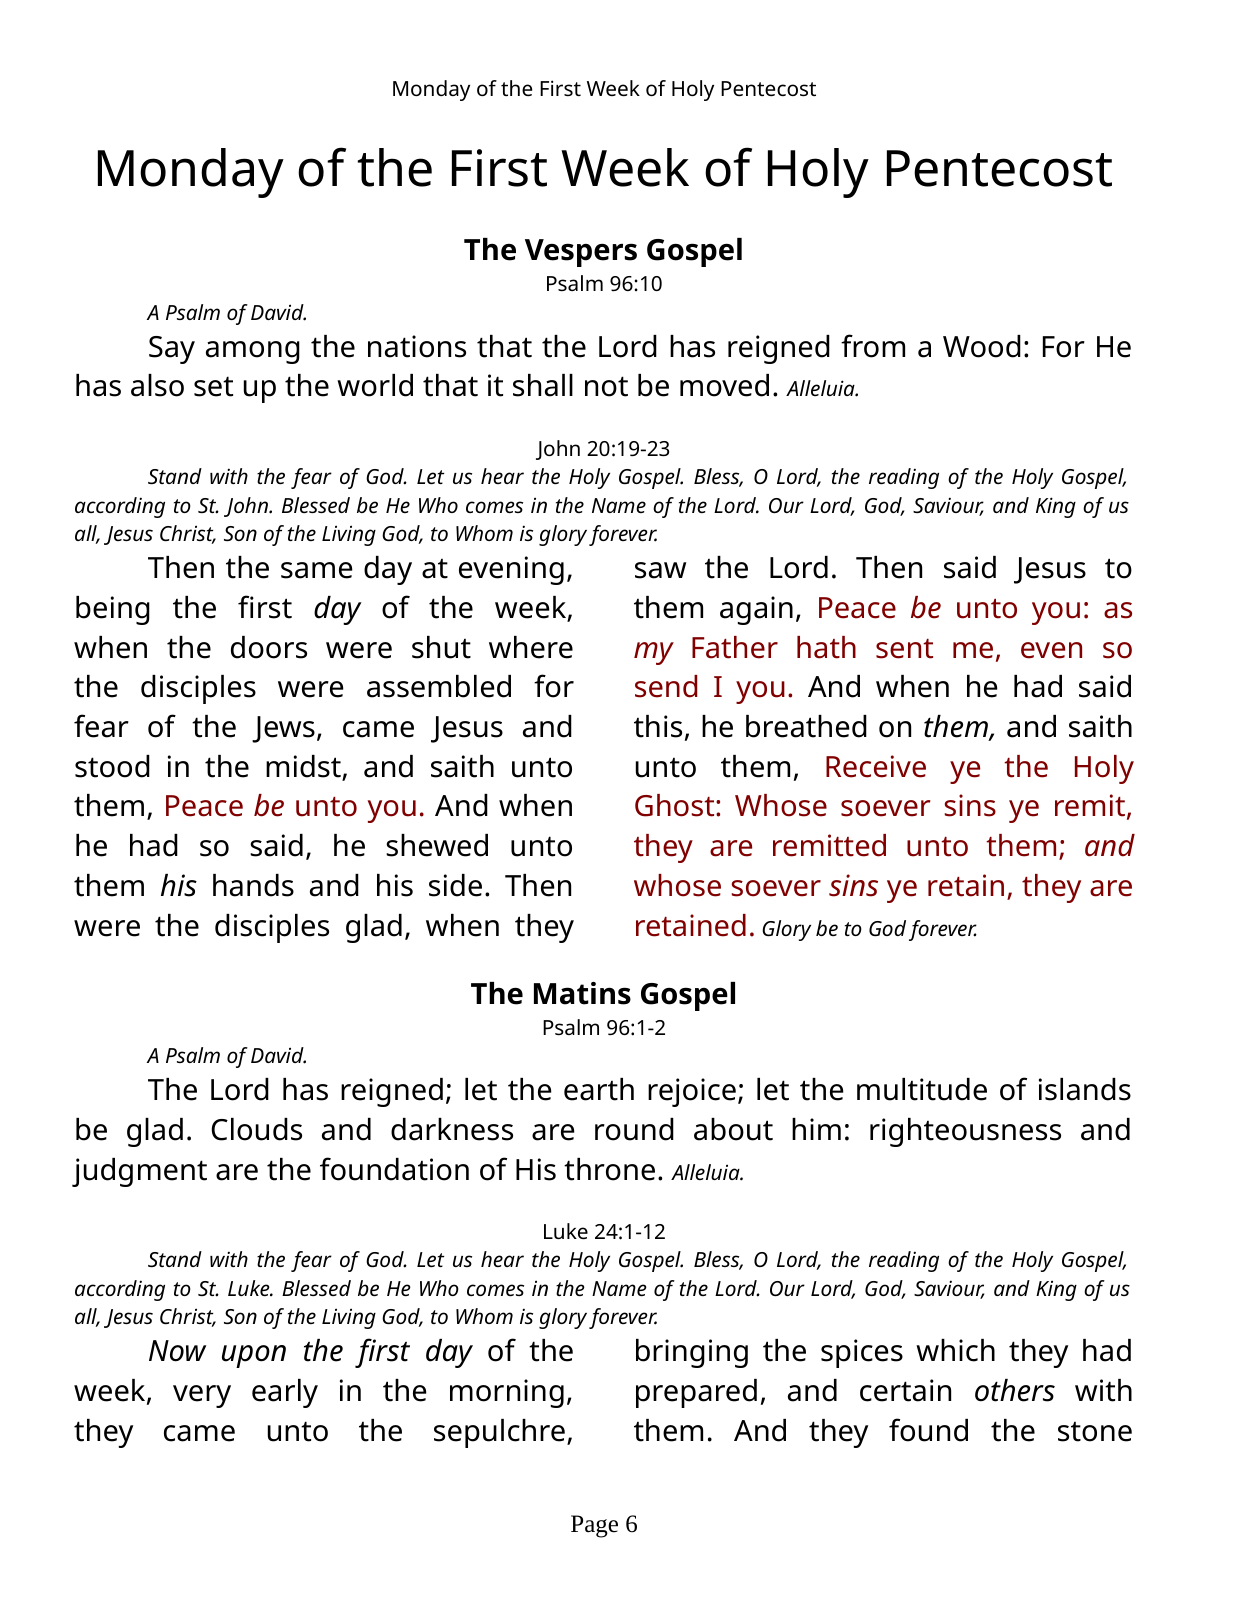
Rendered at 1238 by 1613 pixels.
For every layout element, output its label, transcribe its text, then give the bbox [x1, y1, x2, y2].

text Luke 24:1-12 [74, 1217, 1134, 1245]
text The Vespers Gospel [74, 229, 1134, 269]
text Psalm 96:10 [74, 269, 1134, 298]
text A Psalm of David. [74, 1041, 1134, 1069]
text John 20:19-23 [74, 434, 1134, 462]
text Stand with the fear of God. Let us hear the Holy Gospel. Bless, O Lord, the reading of the Holy Gospel, according to St. Luke. Blessed be He Who comes in the Name of the Lord. Our Lord, God, Saviour, and King of us all, Jesus Christ, Son of the Living God, to Whom is glory forever. [74, 1245, 1134, 1331]
text Psalm 96:1-2 [74, 1013, 1134, 1041]
text The Matins Gospel [74, 973, 1134, 1013]
text Say among the nations that the Lord has reigned from a Wood: For He has also set up the world that it shall not be moved. Alleluia. [74, 326, 1134, 405]
text Now upon the first day of the week, very early in the morning, they came unto the sepulchre, [74, 1331, 574, 1450]
text Stand with the fear of God. Let us hear the Holy Gospel. Bless, O Lord, the reading of the Holy Gospel, according to St. John. Blessed be He Who comes in the Name of the Lord. Our Lord, God, Saviour, and King of us all, Jesus Christ, Son of the Living God, to Whom is glory forever. [74, 462, 1134, 548]
text Then the same day at evening, being the first day of the week, when the doors were shut where the disciples were assembled for fear of the Jews, came Jesus and stood in the midst, and saith unto them, Peace be unto you. And when he had so said, he shewed unto them his hands and his side. Then were the disciples glad, when they [74, 548, 574, 944]
text The Lord has reigned; let the earth rejoice; let the multitude of islands be glad. Clouds and darkness are round about him: righteousness and judgment are the foundation of His throne. Alleluia. [74, 1069, 1134, 1188]
text A Psalm of David. [74, 298, 1134, 326]
text bringing the spices which they had prepared, and certain others with them. And they found the stone [633, 1331, 1134, 1450]
text saw the Lord. Then said Jesus to them again, Peace be unto you: as my Father hath sent me, even so send I you. And when he had said this, he breathed on them, and saith unto them, Receive ye the Holy Ghost: Whose soever sins ye remit, they are remitted unto them; and whose soever sins ye retain, they are retained. Glory be to God forever. [633, 548, 1134, 944]
text Monday of the First Week of Holy Pentecost [74, 133, 1134, 201]
text Monday of the First Week of Holy Pentecost [72, 74, 1135, 102]
